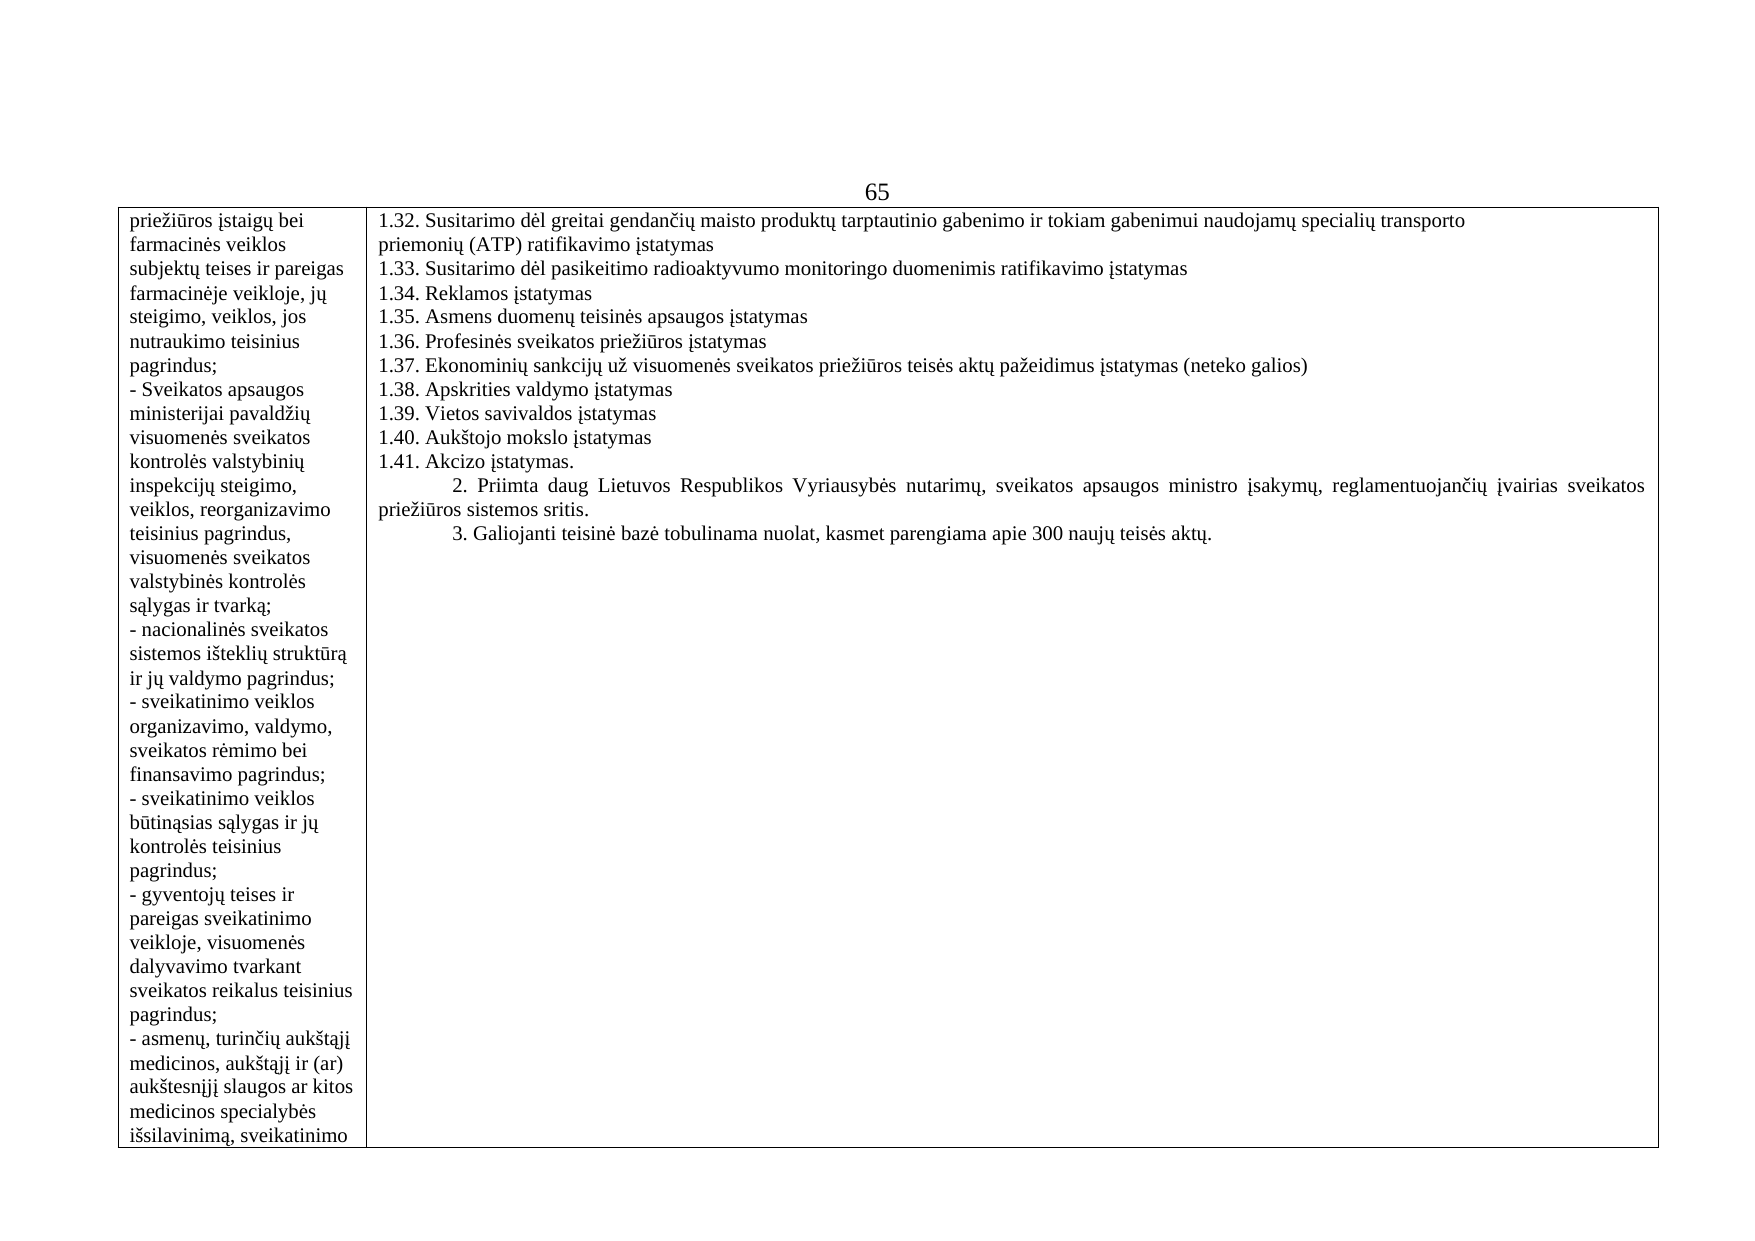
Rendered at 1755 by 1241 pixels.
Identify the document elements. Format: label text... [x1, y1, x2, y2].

table_cell priežiūros įstaigų bei farmacinės veiklos subjektų teises ir pareigas farmacinėje veikloje, jų steigimo, veiklos, jos nutraukimo teisinius pagrindus; - Sveikatos apsaugos ministerijai pavaldžių visuomenės sveikatos kontrolės valstybinių inspekcijų steigimo, veiklos, reorganizavimo teisinius pagrindus, visuomenės sveikatos valstybinės kontrolės sąlygas ir tvarką; - nacionalinės sveikatos sistemos išteklių struktūrą ir jų valdymo pagrindus; - sveikatinimo veiklos organizavimo, valdymo, sveikatos rėmimo bei finansavimo pagrindus; - sveikatinimo veiklos būtinąsias sąlygas ir jų kontrolės teisinius pagrindus; - gyventojų teises ir pareigas sveikatinimo veikloje, visuomenės dalyvavimo tvarkant sveikatos reikalus teisinius pagrindus; - asmenų, turinčių aukštąjį medicinos, aukštąjį ir (ar) aukštesnįjį slaugos ar kitos medicinos specialybės išsilavinimą, sveikatinimo [119, 208, 366, 1147]
table_cell 1.32. Susitarimo dėl greitai gendančių maisto produktų tarptautinio gabenimo ir tokiam gabenimui naudojamų specialių transporto priemonių (ATP) ratifikavimo įstatymas 1.33. Susitarimo dėl pasikeitimo radioaktyvumo monitoringo duomenimis ratifikavimo įstatymas 1.34. Reklamos įstatymas 1.35. Asmens duomenų teisinės apsaugos įstatymas 1.36. Profesinės sveikatos priežiūros įstatymas 1.37. Ekonominių sankcijų už visuomenės sveikatos priežiūros teisės aktų pažeidimus įstatymas (neteko galios) 1.38. Apskrities valdymo įstatymas 1.39. Vietos savivaldos įstatymas 1.40. Aukštojo mokslo įstatymas 1.41. Akcizo įstatymas. 2. Priimta daug Lietuvos Respublikos Vyriausybės nutarimų, sveikatos apsaugos ministro įsakymų, reglamentuojančių įvairias sveikatos priežiūros sistemos sritis. 3. Galiojanti teisinė bazė tobulinama nuolat, kasmet parengiama apie 300 naujų teisės aktų. [367, 208, 1658, 1147]
